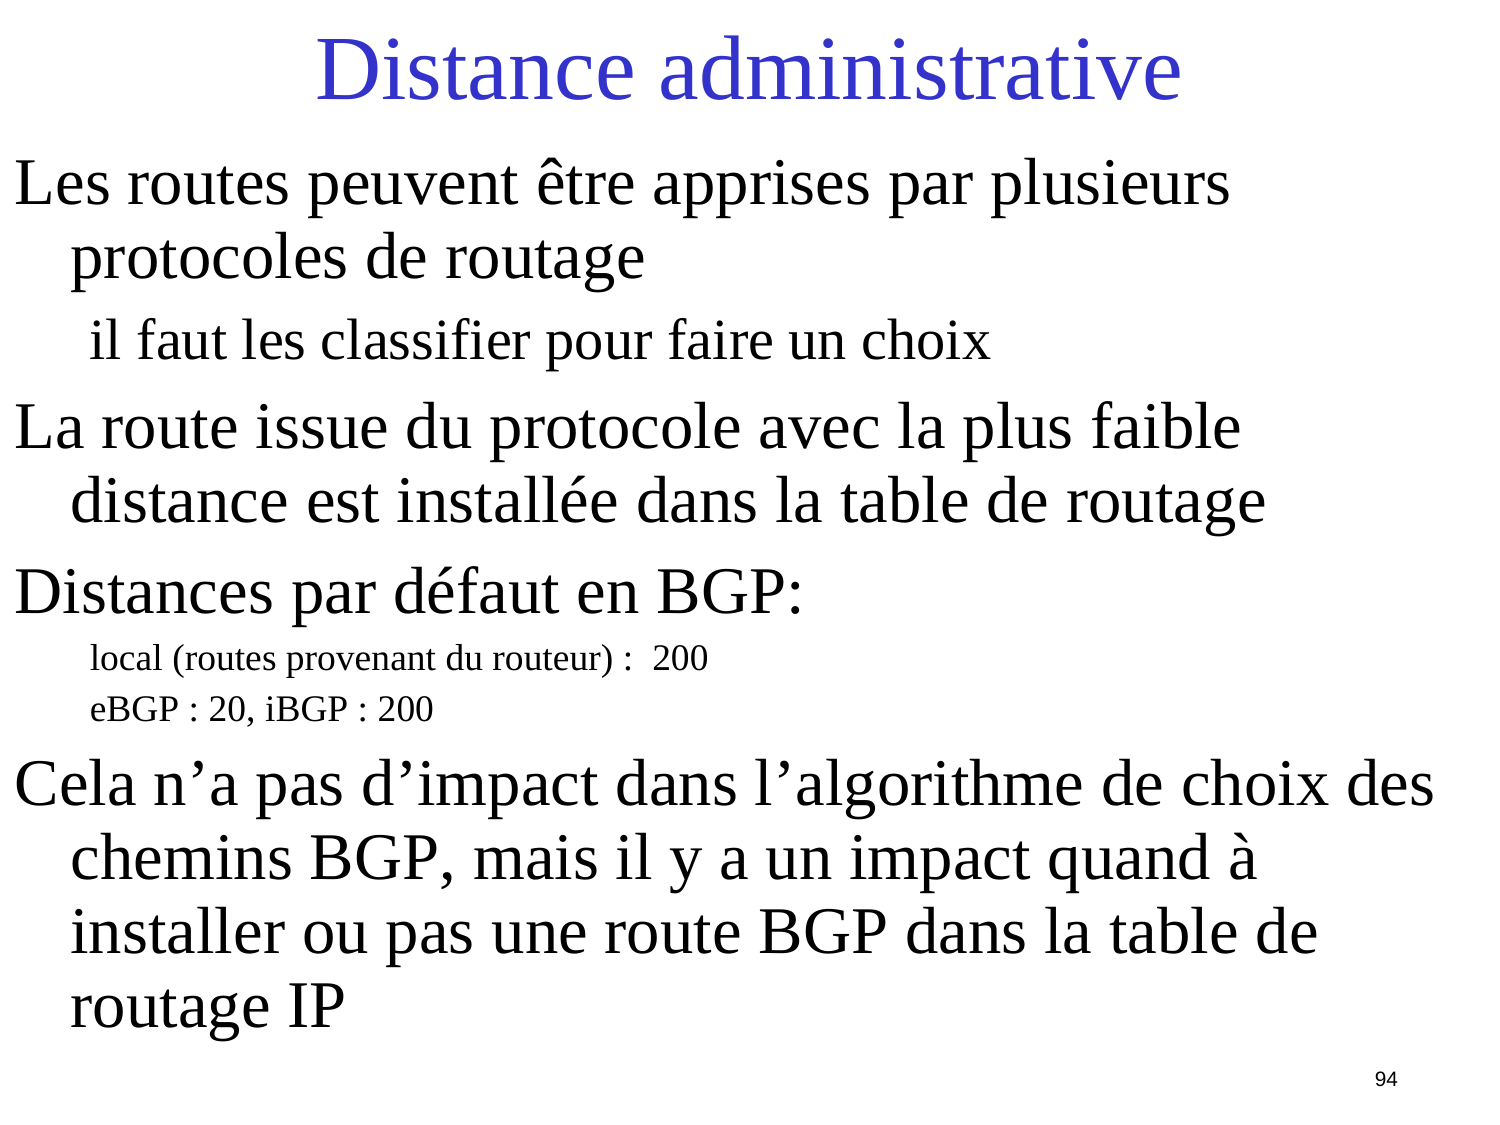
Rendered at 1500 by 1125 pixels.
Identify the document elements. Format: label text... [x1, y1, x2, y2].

list Les routes peuvent être apprises par plusieurs protocoles de routage il faut les classifier pour faire un choix La route issue du protocole avec la plus faible distance est installée dans la table de routage Distances par défaut en BGP: local (routes provenant du routeur) : 200 eBGP : 20, iBGP : 200 Cela n’a pas d’impact dans l’algorithme de choix des chemins BGP, mais il y a un impact quand à installer ou pas une route BGP dans la table de routage IP [0, 137, 1463, 1116]
title Distance administrative [112, 0, 1388, 137]
